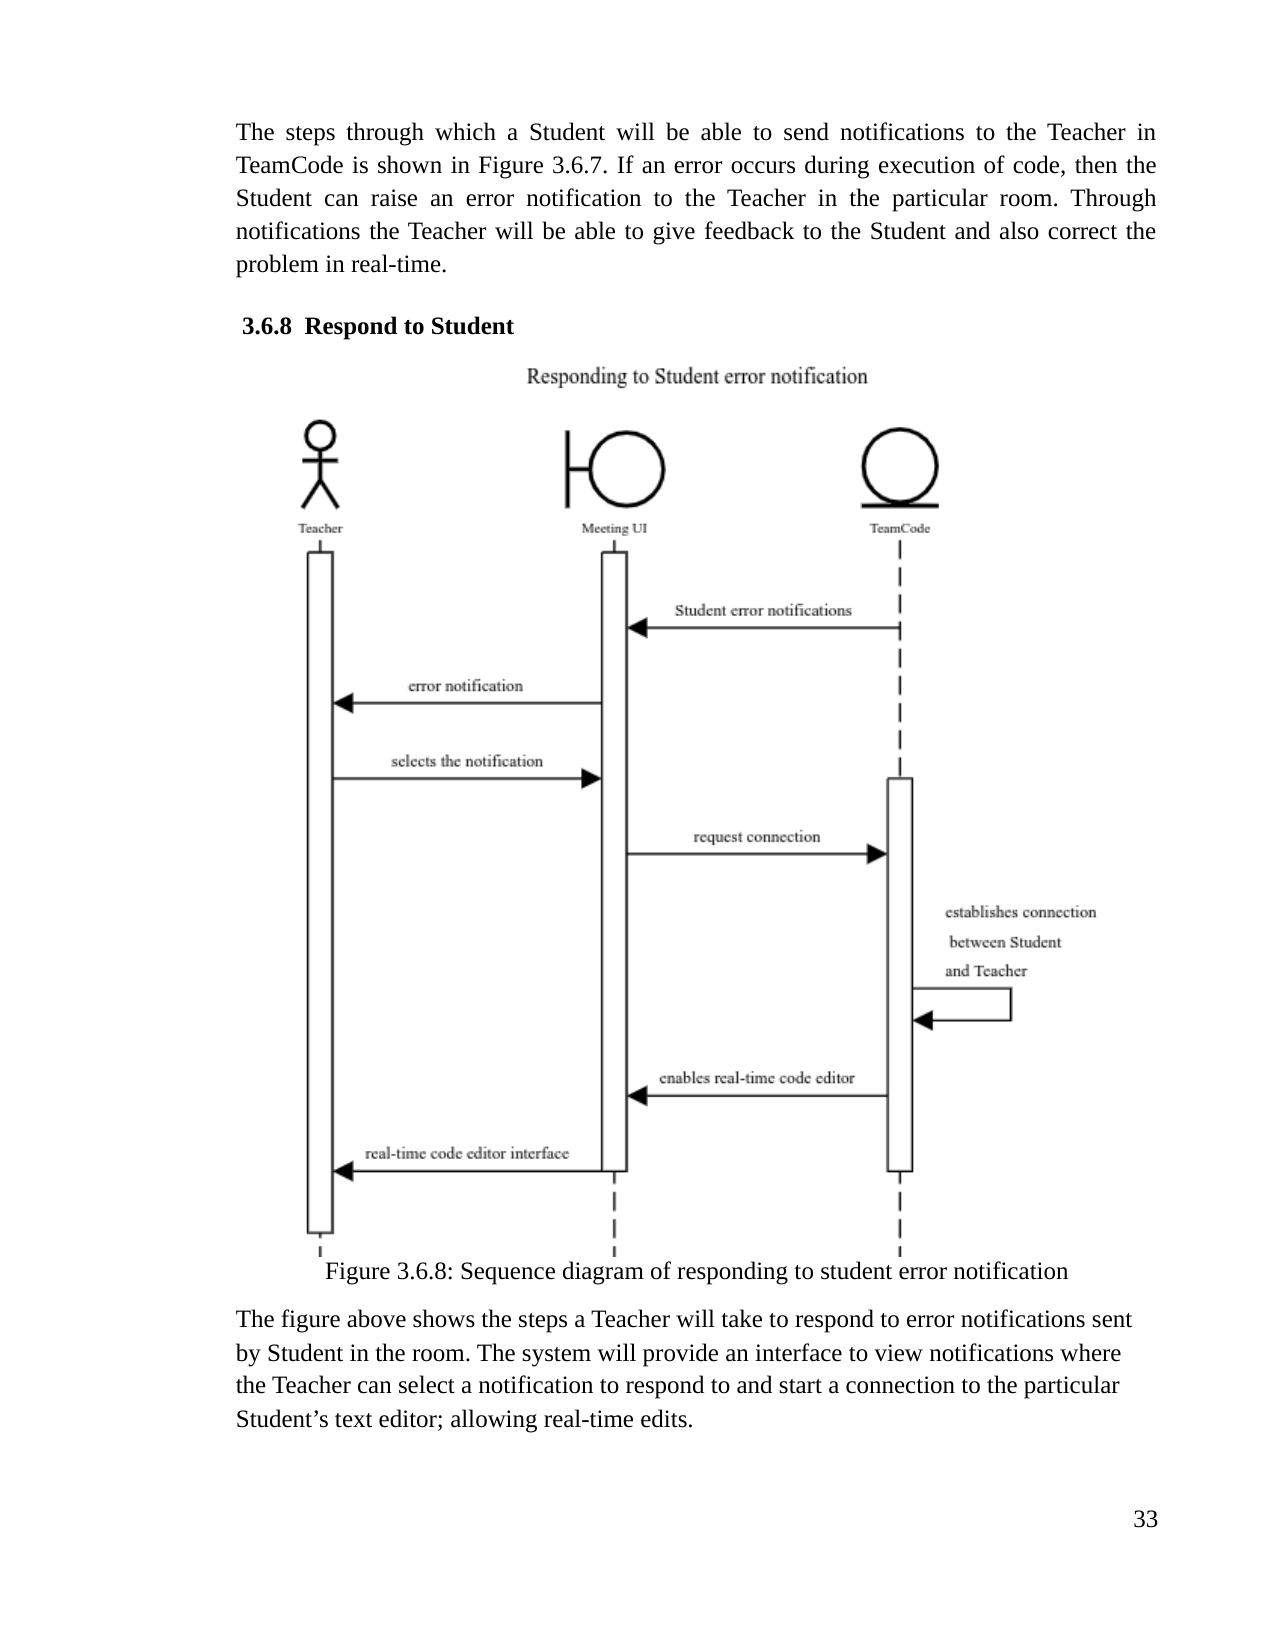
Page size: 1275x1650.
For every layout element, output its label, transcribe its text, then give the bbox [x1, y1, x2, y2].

picture [286, 346, 1108, 1257]
text The steps through which a Student will be able to send notifications to the Teacher in TeamCode is shown in Figure 3.6.7. If an error occurs during execution of code, then the Student can raise an error notification to the Teacher in the particular room. Through notifications the Teacher will be able to give feedback to the Student and also correct the problem in real-time. [236, 117, 1158, 278]
text Figure 3.6.8: Sequence diagram of responding to student error notification [287, 1257, 1107, 1285]
subtitle Respond to Student [236, 311, 1158, 340]
text The figure above shows the steps a Teacher will take to respond to error notifications sent by Student in the room. The system will provide an interface to view notifications where the Teacher can select a notification to respond to and start a connection to the particular Student’s text editor; allowing real-time edits. [236, 1304, 1158, 1432]
